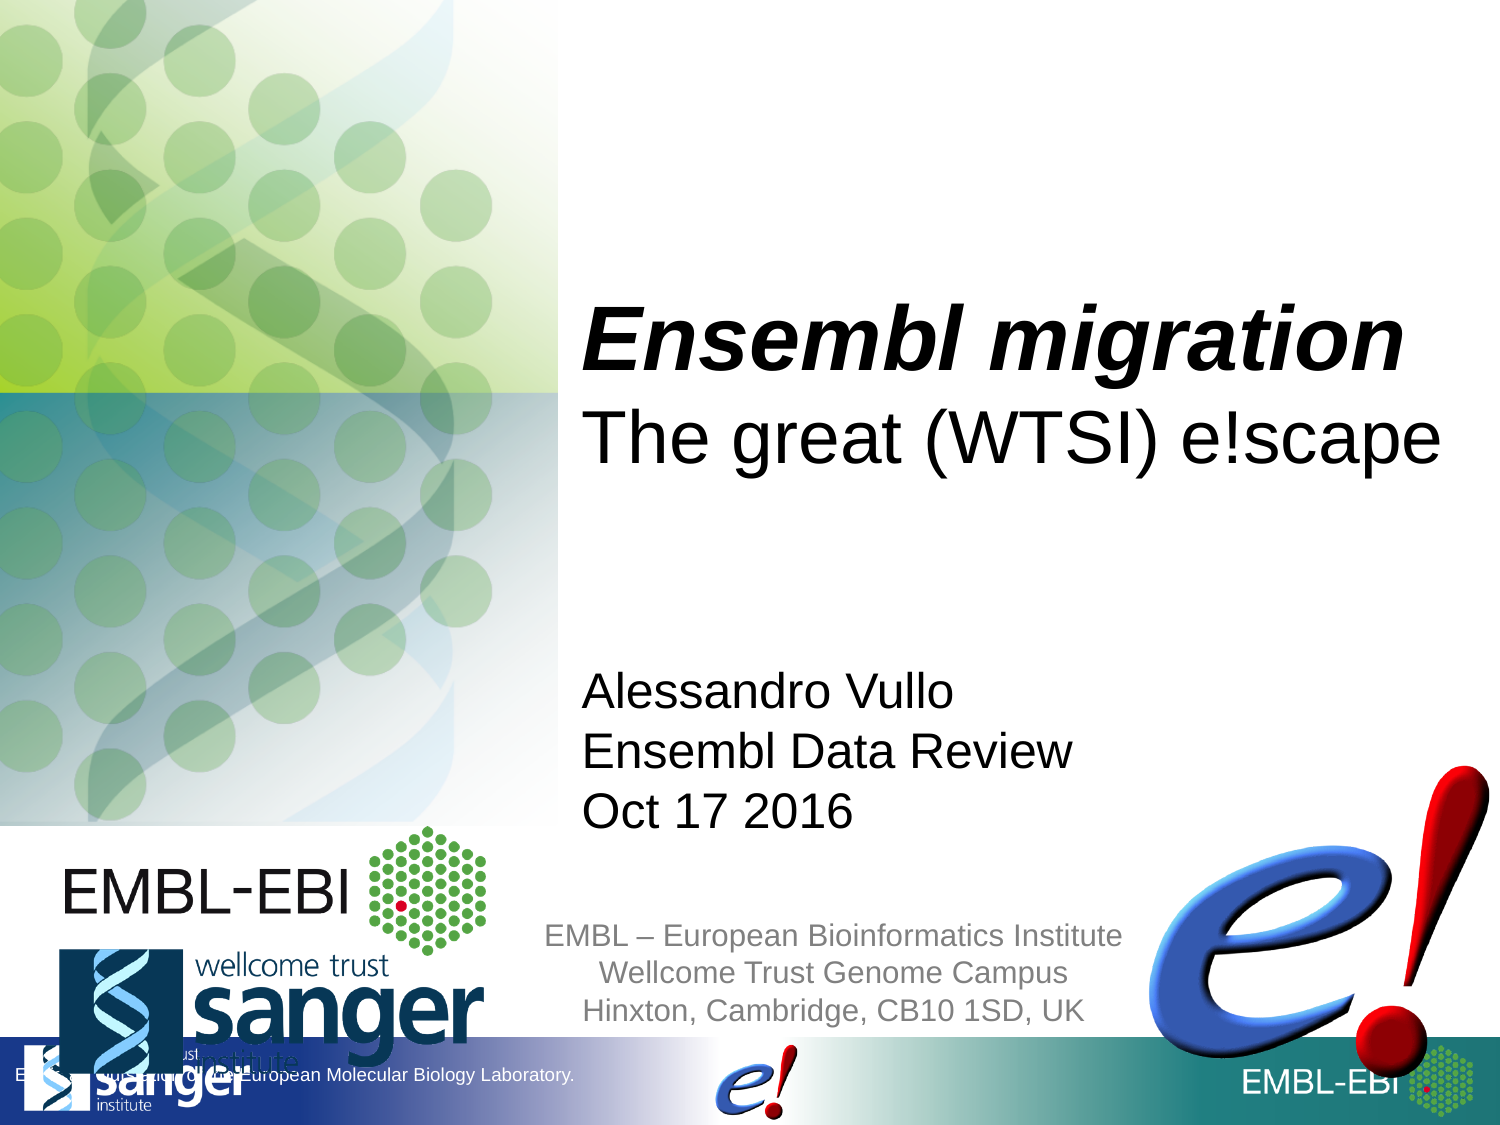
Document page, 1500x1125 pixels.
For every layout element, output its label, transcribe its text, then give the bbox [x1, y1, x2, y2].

picture [0, 0, 558, 1125]
picture [1137, 756, 1500, 1125]
text_box EMBL – European Bioinformatics Institute Wellcome Trust Genome Campus Hinxton, Cambridge, CB10 1SD, UK [452, 811, 1216, 1125]
text_box Ensembl migration The great (WTSI) e!scape Alessandro Vullo Ensembl Data Review Oct 17 2016 [566, 271, 1489, 584]
